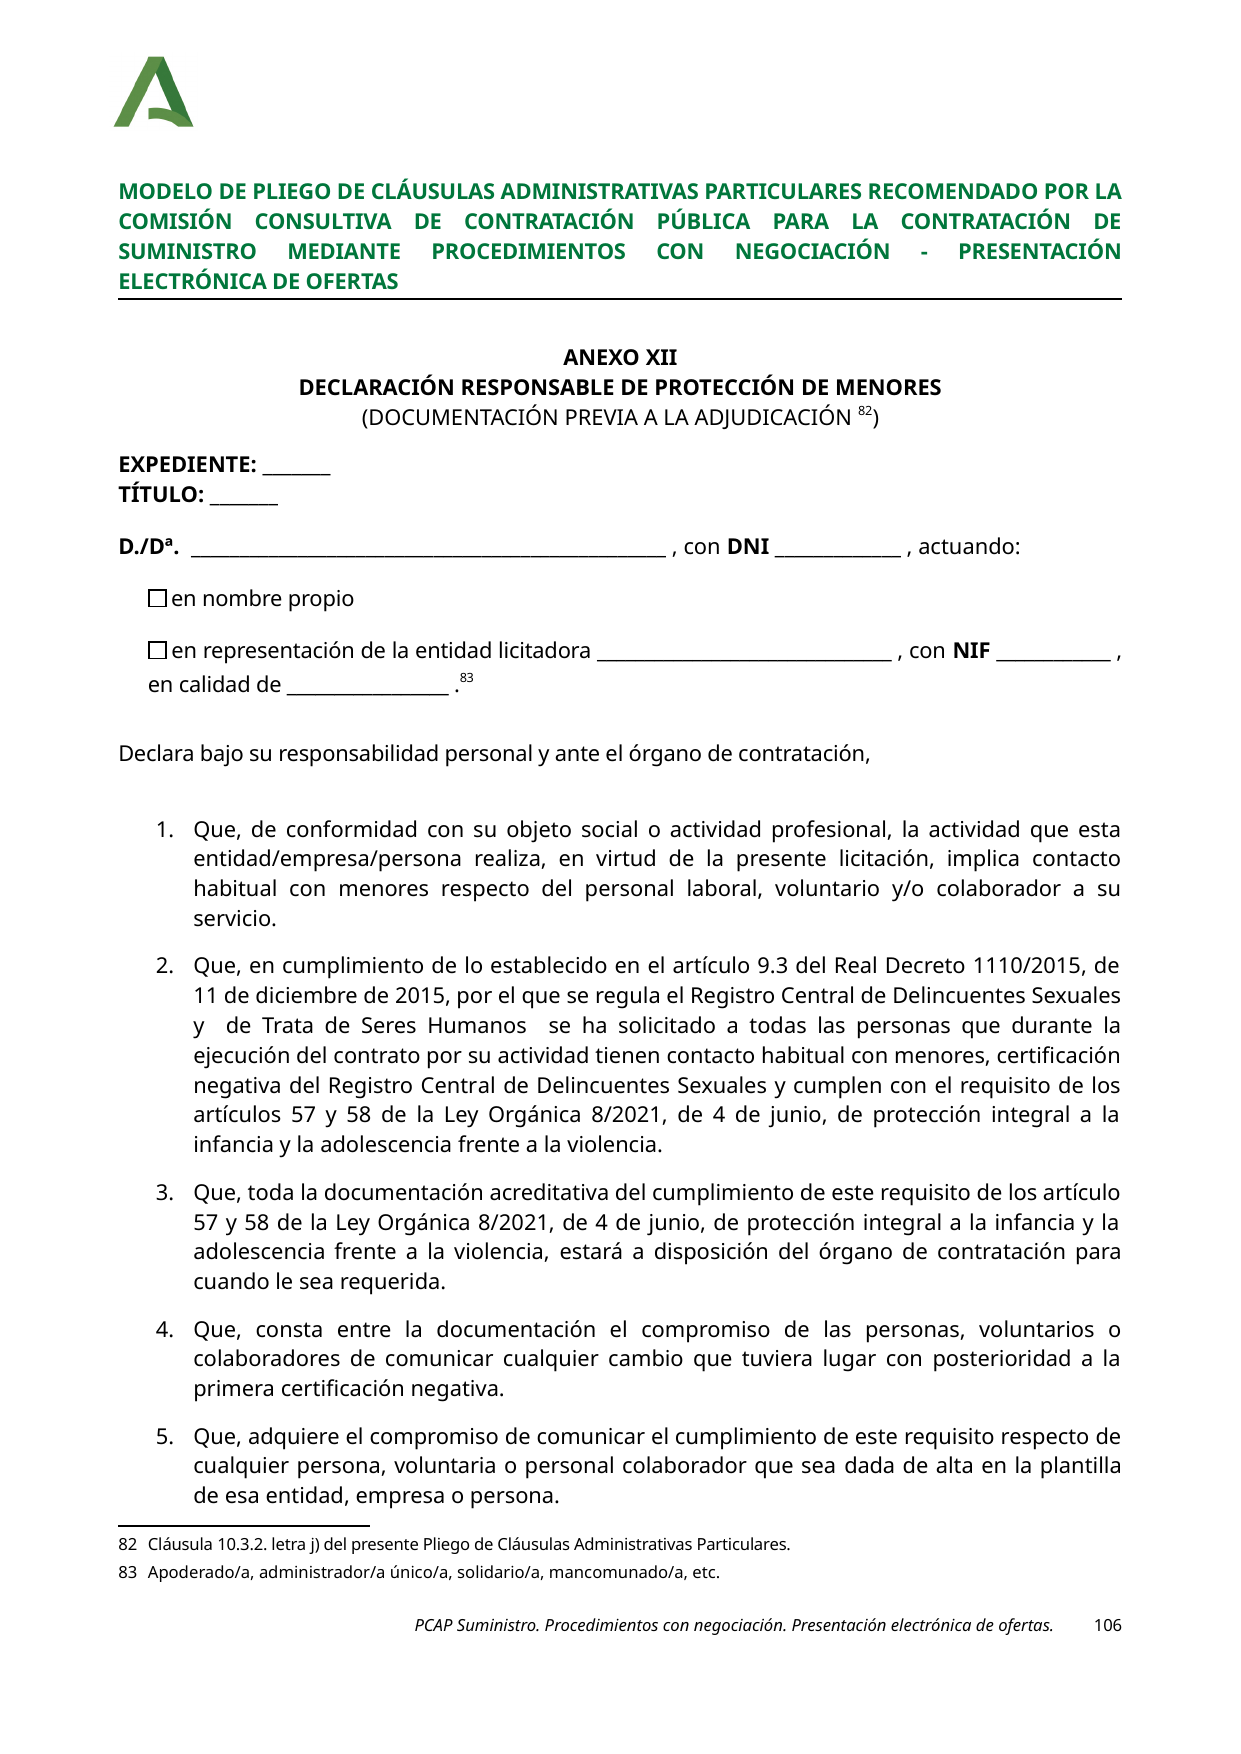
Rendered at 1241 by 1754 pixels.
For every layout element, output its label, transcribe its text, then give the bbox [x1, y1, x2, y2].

text MODELO DE PLIEGO DE CLÁUSULAS ADMINISTRATIVAS PARTICULARES RECOMENDADO POR LA COMISIÓN CONSULTIVA DE CONTRATACIÓN PÚBLICA PARA LA CONTRATACIÓN DE SUMINISTRO MEDIANTE PROCEDIMIENTOS CON NEGOCIACIÓN - PRESENTACIÓN ELECTRÓNICA DE OFERTAS [118, 176, 1122, 298]
text TÍTULO: _______ [118, 479, 1122, 509]
picture [109, 52, 198, 131]
text EXPEDIENTE: _______ [118, 449, 1122, 479]
text (DOCUMENTACIÓN PREVIA A LA ADJUDICACIÓN ) [118, 402, 1122, 431]
text D./Dª. _________________________________________________ , con DNI _____________ , actuando: [118, 531, 1122, 561]
text en representación de la entidad licitadora _______________________________ , con NIF ____________ , en calidad de _________________ . [148, 635, 1122, 699]
text DECLARACIÓN RESPONSABLE DE PROTECCIÓN DE MENORES [118, 372, 1122, 402]
list Que, toda la documentación acreditativa del cumplimiento de este requisito de los artículo 57 y 58 de la Ley Orgánica 8/2021, de 4 de junio, de protección integral a la infancia y la adolescencia frente a la violencia, estará a disposición del órgano de contratación para cuando le sea requerida. [156, 1177, 1122, 1296]
text en nombre propio [148, 583, 1122, 613]
text Cláusula 10.3.2. letra j) del presente Pliego de Cláusulas Administrativas Particulares. [118, 1532, 1122, 1555]
list Que, adquiere el compromiso de comunicar el cumplimiento de este requisito respecto de cualquier persona, voluntaria o personal colaborador que sea dada de alta en la plantilla de esa entidad, empresa o persona. [156, 1421, 1122, 1510]
list Que, consta entre la documentación el compromiso de las personas, voluntarios o colaboradores de comunicar cualquier cambio que tuviera lugar con posterioridad a la primera certificación negativa. [156, 1313, 1122, 1403]
text Declara bajo su responsabilidad personal y ante el órgano de contratación, [118, 738, 1122, 767]
list Que, de conformidad con su objeto social o actividad profesional, la actividad que esta entidad/empresa/persona realiza, en virtud de la presente licitación, implica contacto habitual con menores respecto del personal laboral, voluntario y/o colaborador a su servicio. [156, 813, 1122, 933]
text ANEXO XII [118, 342, 1122, 372]
list Que, en cumplimiento de lo establecido en el artículo 9.3 del Real Decreto 1110/2015, de 11 de diciembre de 2015, por el que se regula el Registro Central de Delincuentes Sexuales y de Trata de Seres Humanos se ha solicitado a todas las personas que durante la ejecución del contrato por su actividad tienen contacto habitual con menores, certificación negativa del Registro Central de Delincuentes Sexuales y cumplen con el requisito de los artículos 57 y 58 de la Ley Orgánica 8/2021, de 4 de junio, de protección integral a la infancia y la adolescencia frente a la violencia. [156, 950, 1122, 1159]
text Apoderado/a, administrador/a único/a, solidario/a, mancomunado/a, etc. [118, 1561, 1122, 1584]
